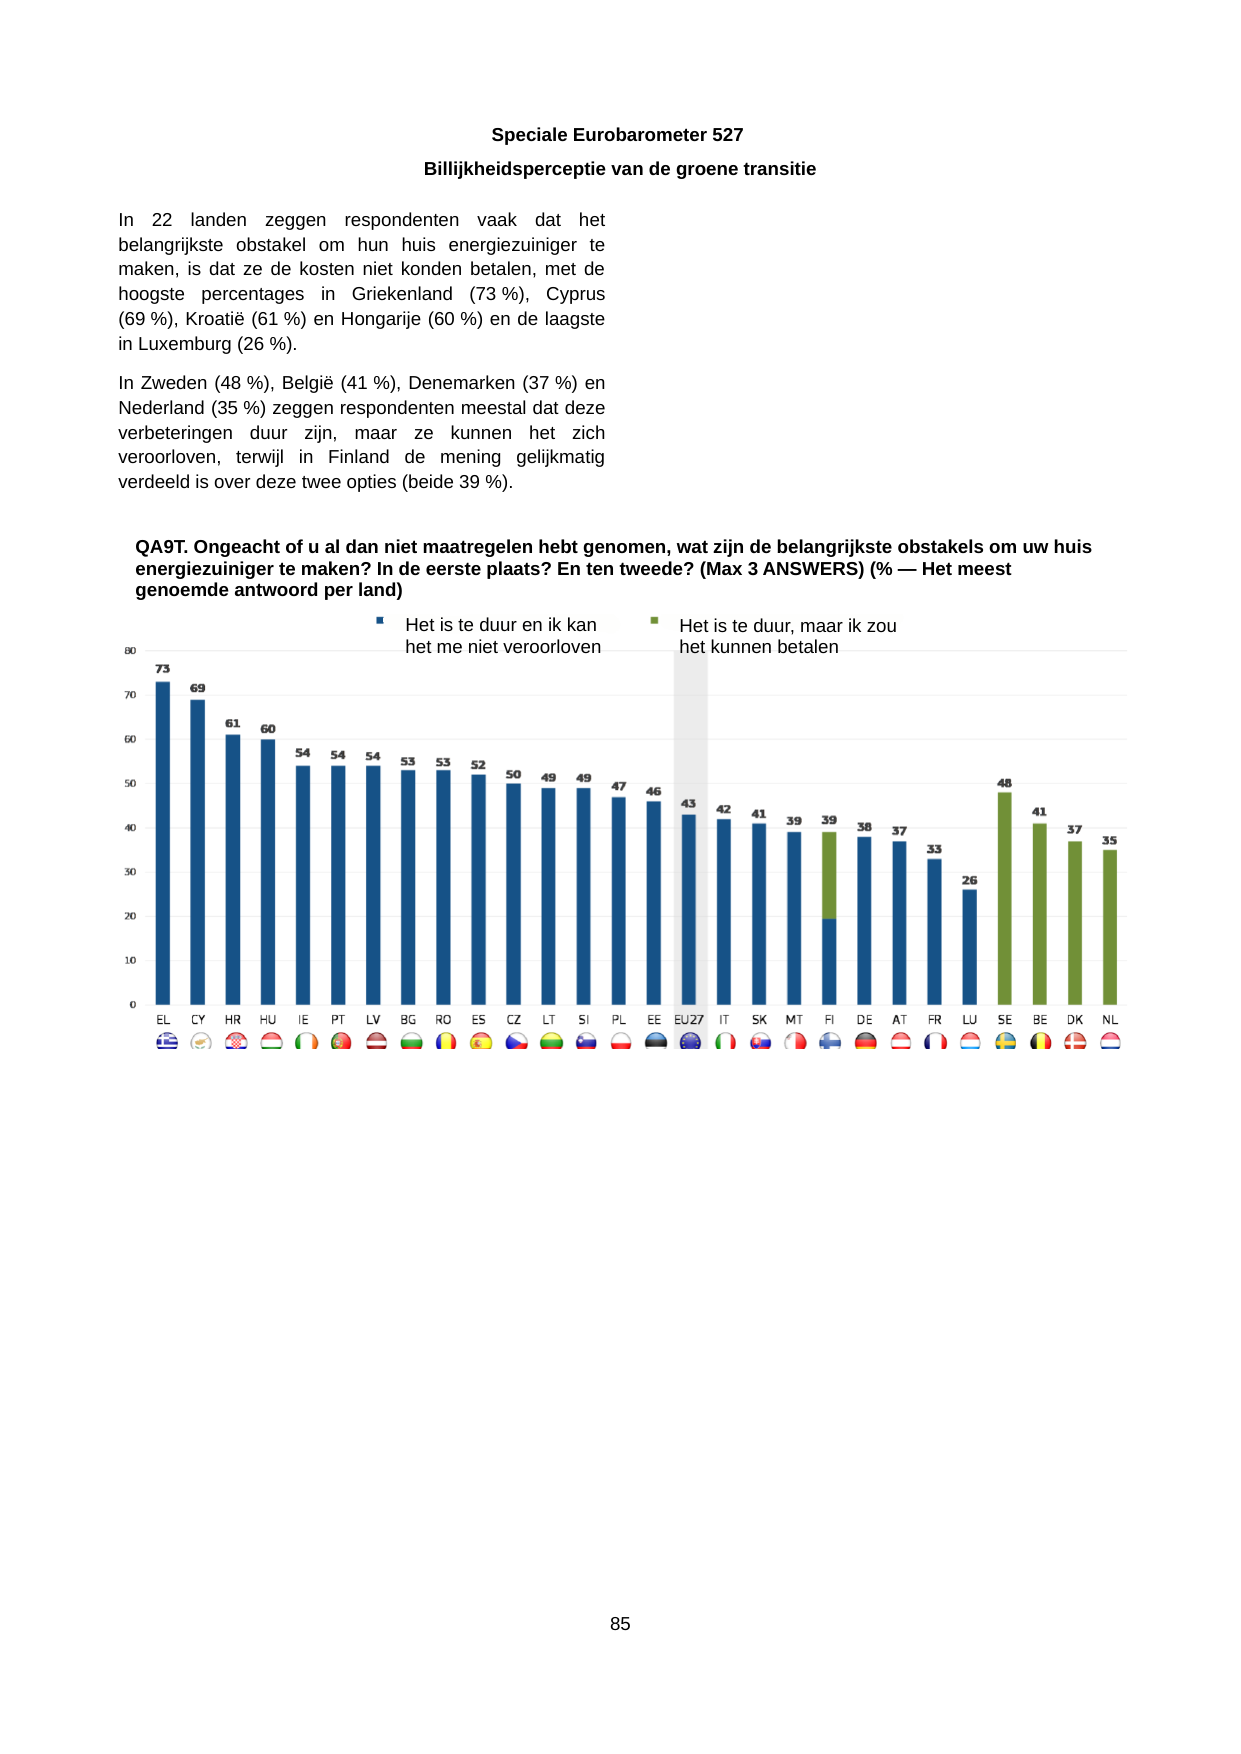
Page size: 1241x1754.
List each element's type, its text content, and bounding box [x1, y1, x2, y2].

picture [118, 614, 1128, 1049]
text In Zweden (48 %), België (41 %), Denemarken (37 %) en Nederland (35 %) zeggen respondenten meestal dat deze verbeteringen duur zijn, maar ze kunnen het zich veroorloven, terwijl in Finland de mening gelijkmatig verdeeld is over deze twee opties (beide 39 %). [118, 372, 605, 493]
text In 22 landen zeggen respondenten vaak dat het belangrijkste obstakel om hun huis energiezuiniger te maken, is dat ze de kosten niet konden betalen, met de hoogste percentages in Griekenland (73 %), Cyprus (69 %), Kroatië (61 %) en Hongarije (60 %) en de laagste in Luxemburg (26 %). [118, 208, 605, 354]
